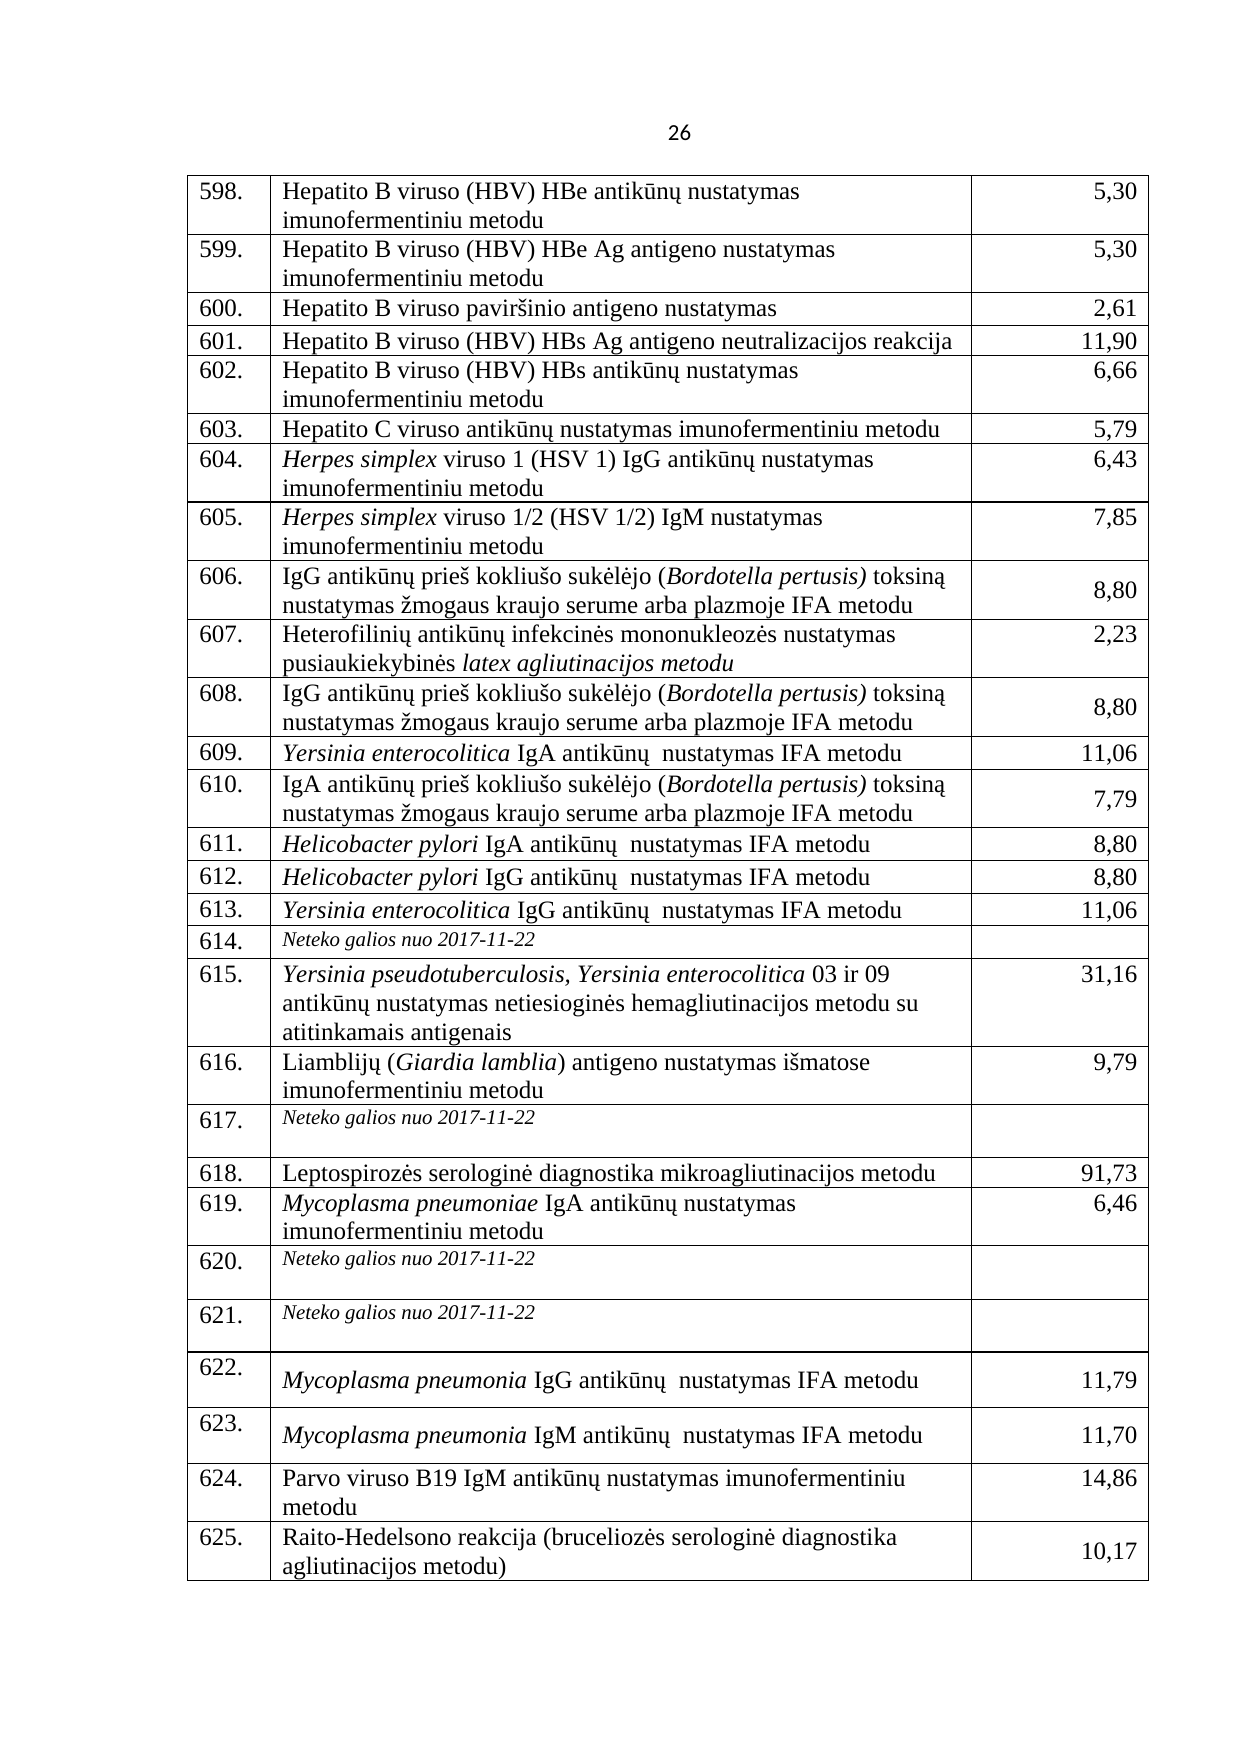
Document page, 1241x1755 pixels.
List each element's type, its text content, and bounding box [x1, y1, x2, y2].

table_cell Neteko galios nuo 2017-11-22 [271, 1105, 971, 1157]
table_cell 599. [188, 235, 270, 292]
table_cell Yersinia pseudotuberculosis, Yersinia enterocolitica 03 ir 09 antikūnų nustatymas netiesioginės hemagliutinacijos metodu su atitinkamais antigenais [271, 959, 971, 1046]
table_cell 11,90 [972, 326, 1148, 354]
table_cell Neteko galios nuo 2017-11-22 [271, 1246, 971, 1299]
table_cell Liamblijų (Giardia lamblia) antigeno nustatymas išmatose imunofermentiniu metodu [271, 1047, 971, 1104]
table_cell Mycoplasma pneumoniae IgA antikūnų nustatymas imunofermentiniu metodu [271, 1188, 971, 1245]
table_cell Parvo viruso B19 IgM antikūnų nustatymas imunofermentiniu metodu [271, 1464, 971, 1521]
table_cell 607. [188, 620, 270, 677]
table_cell 8,80 [972, 828, 1148, 860]
table_cell 11,70 [972, 1408, 1148, 1462]
table_cell 614. [188, 926, 270, 958]
table_cell 5,79 [972, 414, 1148, 443]
table_cell 625. [188, 1522, 270, 1579]
table_cell 5,30 [972, 235, 1148, 292]
table_cell 610. [188, 770, 270, 827]
table_cell Yersinia enterocolitica IgG antikūnų nustatymas IFA metodu [271, 894, 971, 925]
table_cell 8,80 [972, 678, 1148, 736]
table_cell 7,85 [972, 503, 1148, 560]
table_cell Helicobacter pylori IgA antikūnų nustatymas IFA metodu [271, 828, 971, 860]
table_cell 617. [188, 1105, 270, 1157]
table_cell IgG antikūnų prieš kokliušo sukėlėjo (Bordotella pertusis) toksiną nustatymas žmogaus kraujo serume arba plazmoje IFA metodu [271, 678, 971, 736]
table_cell 14,86 [972, 1464, 1148, 1521]
table_cell 11,06 [972, 737, 1148, 768]
table_cell 6,66 [972, 356, 1148, 413]
table_cell Leptospirozės serologinė diagnostika mikroagliutinacijos metodu [271, 1158, 971, 1187]
table_cell Heterofilinių antikūnų infekcinės mononukleozės nustatymas pusiaukiekybinės latex agliutinacijos metodu [271, 620, 971, 677]
table_cell 623. [188, 1408, 270, 1462]
table_cell 615. [188, 959, 270, 1046]
table_cell [972, 1105, 1148, 1157]
table_cell 11,79 [972, 1353, 1148, 1407]
table_cell 604. [188, 444, 270, 501]
table_cell 619. [188, 1188, 270, 1245]
table_cell 91,73 [972, 1158, 1148, 1187]
table_cell Hepatito C viruso antikūnų nustatymas imunofermentiniu metodu [271, 414, 971, 443]
table_cell 7,79 [972, 770, 1148, 827]
table_cell 2,23 [972, 620, 1148, 677]
table_cell 10,17 [972, 1522, 1148, 1579]
table_cell 605. [188, 503, 270, 560]
table_cell Herpes simplex viruso 1/2 (HSV 1/2) IgM nustatymas imunofermentiniu metodu [271, 503, 971, 560]
table_cell 6,46 [972, 1188, 1148, 1245]
table_cell 608. [188, 678, 270, 736]
table_cell 612. [188, 861, 270, 893]
table_cell 609. [188, 737, 270, 768]
table_cell [972, 1246, 1148, 1299]
table_cell 600. [188, 293, 270, 325]
table_cell Neteko galios nuo 2017-11-22 [271, 926, 971, 958]
table_cell 624. [188, 1464, 270, 1521]
table_cell 31,16 [972, 959, 1148, 1046]
table_cell Hepatito B viruso paviršinio antigeno nustatymas [271, 293, 971, 325]
table_cell IgA antikūnų prieš kokliušo sukėlėjo (Bordotella pertusis) toksiną nustatymas žmogaus kraujo serume arba plazmoje IFA metodu [271, 770, 971, 827]
table_cell 5,30 [972, 176, 1148, 233]
table_cell 606. [188, 561, 270, 618]
table_cell 8,80 [972, 561, 1148, 618]
table_cell 601. [188, 326, 270, 354]
table_cell 613. [188, 894, 270, 925]
table_cell Mycoplasma pneumonia IgG antikūnų nustatymas IFA metodu [271, 1353, 971, 1407]
table_cell Hepatito B viruso (HBV) HBs antikūnų nustatymas imunofermentiniu metodu [271, 356, 971, 413]
table_cell Hepatito B viruso (HBV) HBe Ag antigeno nustatymas imunofermentiniu metodu [271, 235, 971, 292]
table_cell 2,61 [972, 293, 1148, 325]
table_cell Mycoplasma pneumonia IgM antikūnų nustatymas IFA metodu [271, 1408, 971, 1462]
table_cell Helicobacter pylori IgG antikūnų nustatymas IFA metodu [271, 861, 971, 893]
table_cell Hepatito B viruso (HBV) HBs Ag antigeno neutralizacijos reakcija [271, 326, 971, 354]
table_cell 598. [188, 176, 270, 233]
table_cell 9,79 [972, 1047, 1148, 1104]
table_cell Neteko galios nuo 2017-11-22 [271, 1300, 971, 1351]
table_cell 6,43 [972, 444, 1148, 501]
table_cell 11,06 [972, 894, 1148, 925]
table_cell Raito-Hedelsono reakcija (bruceliozės serologinė diagnostika agliutinacijos metodu) [271, 1522, 971, 1579]
table_cell 8,80 [972, 861, 1148, 893]
table_cell 618. [188, 1158, 270, 1187]
table_cell 621. [188, 1300, 270, 1351]
table_cell [972, 926, 1148, 958]
table_cell 620. [188, 1246, 270, 1299]
table_cell 611. [188, 828, 270, 860]
table_cell 622. [188, 1353, 270, 1407]
table_cell Herpes simplex viruso 1 (HSV 1) IgG antikūnų nustatymas imunofermentiniu metodu [271, 444, 971, 501]
table_cell IgG antikūnų prieš kokliušo sukėlėjo (Bordotella pertusis) toksiną nustatymas žmogaus kraujo serume arba plazmoje IFA metodu [271, 561, 971, 618]
table_cell Yersinia enterocolitica IgA antikūnų nustatymas IFA metodu [271, 737, 971, 768]
table_cell Hepatito B viruso (HBV) HBe antikūnų nustatymas imunofermentiniu metodu [271, 176, 971, 233]
table_cell [972, 1300, 1148, 1351]
table_cell 602. [188, 356, 270, 413]
table_cell 603. [188, 414, 270, 443]
table_cell 616. [188, 1047, 270, 1104]
